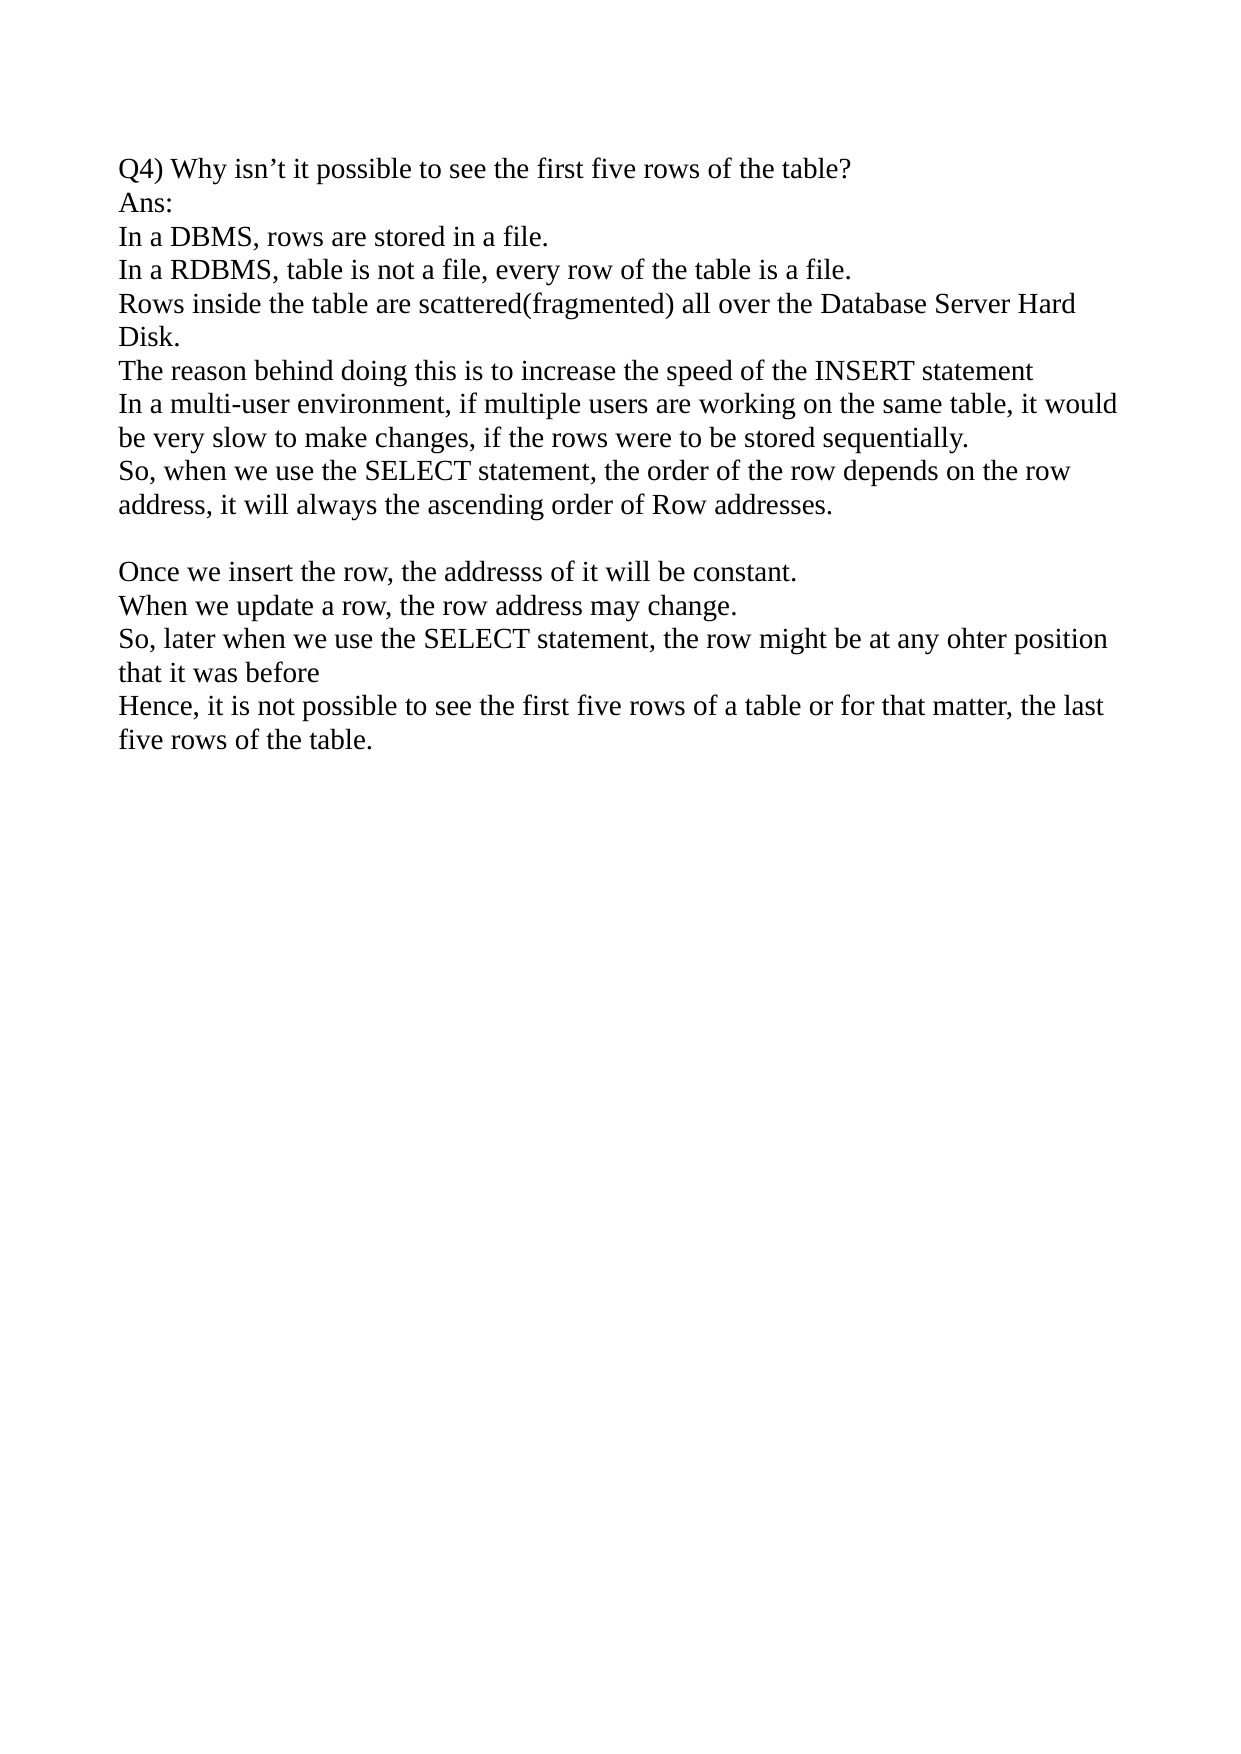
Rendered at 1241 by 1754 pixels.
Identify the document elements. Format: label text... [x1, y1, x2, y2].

text When we update a row, the row address may change. [118, 588, 1122, 621]
text The reason behind doing this is to increase the speed of the INSERT statement [118, 353, 1122, 386]
text In a multi-user environment, if multiple users are working on the same table, it would be very slow to make changes, if the rows were to be stored sequentially. [118, 386, 1122, 453]
text Hence, it is not possible to see the first five rows of a table or for that matter, the last five rows of the table. [118, 688, 1122, 789]
text Ans: [118, 185, 1122, 219]
text So, when we use the SELECT statement, the order of the row depends on the row address, it will always the ascending order of Row addresses. [118, 453, 1122, 521]
text In a RDBMS, table is not a file, every row of the table is a file. [118, 252, 1122, 286]
text So, later when we use the SELECT statement, the row might be at any ohter position that it was before [118, 621, 1122, 688]
text Q4) Why isn’t it possible to see the first five rows of the table? [118, 152, 1122, 185]
text Rows inside the table are scattered(fragmented) all over the Database Server Hard Disk. [118, 286, 1122, 353]
text Once we insert the row, the addresss of it will be constant. [118, 554, 1122, 588]
text In a DBMS, rows are stored in a file. [118, 219, 1122, 252]
